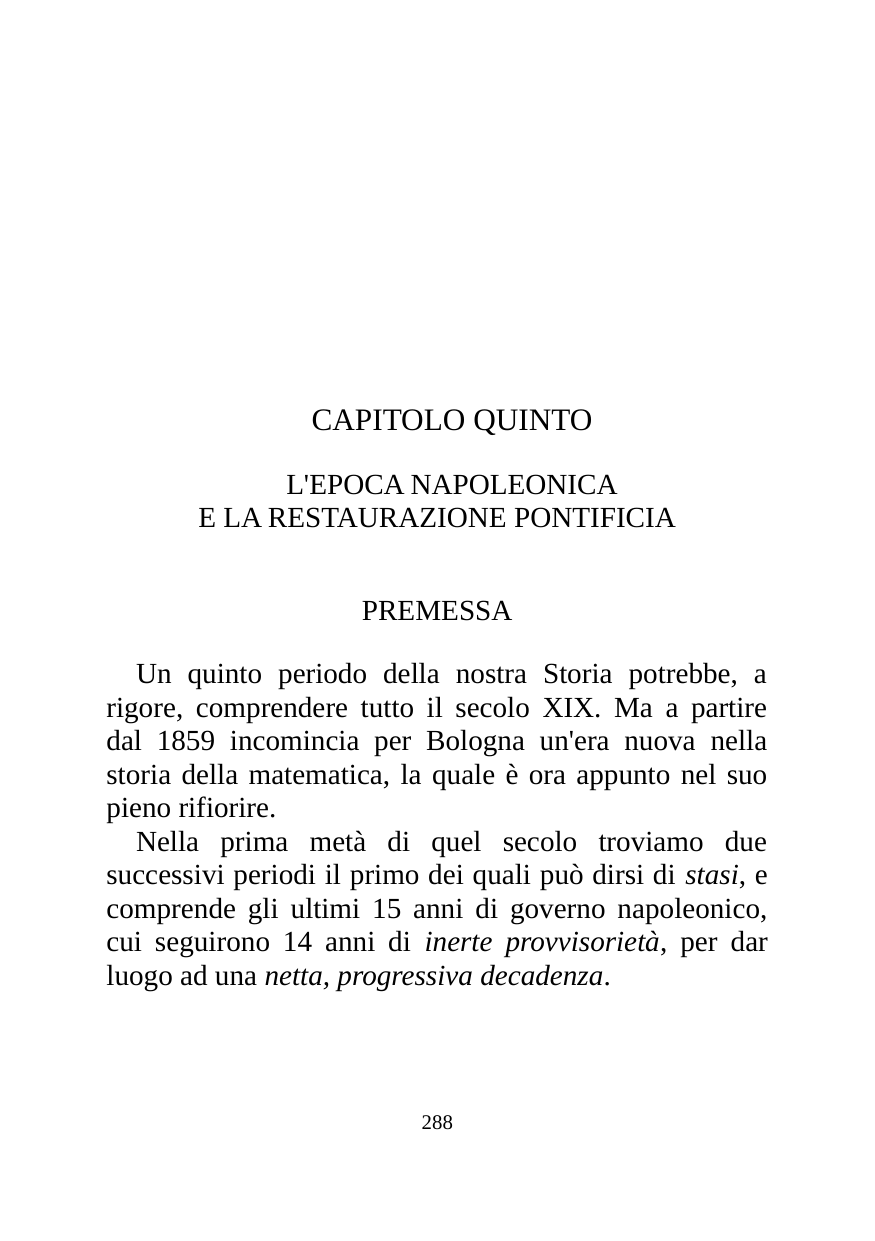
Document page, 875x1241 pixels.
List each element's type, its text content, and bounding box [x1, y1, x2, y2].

text CAPITOLO QUINTO [106, 402, 768, 437]
text PREMESSA [106, 593, 768, 627]
text Nella prima metà di quel secolo troviamo due successivi periodi il primo dei quali può dirsi di stasi, e comprende gli ultimi 15 anni di governo napoleonico, cui seguirono 14 anni di inerte provvisorietà, per dar luogo ad una netta, progressiva decadenza. [106, 824, 768, 992]
text L'EPOCA NAPOLEONICA E LA RESTAURAZIONE PONTIFICIA [106, 467, 768, 534]
text Un quinto periodo della nostra Storia potrebbe, a rigore, comprendere tutto il secolo XIX. Ma a partire dal 1859 incomincia per Bologna un'era nuova nella storia della matematica, la quale è ora appunto nel suo pieno rifiorire. [106, 656, 768, 824]
